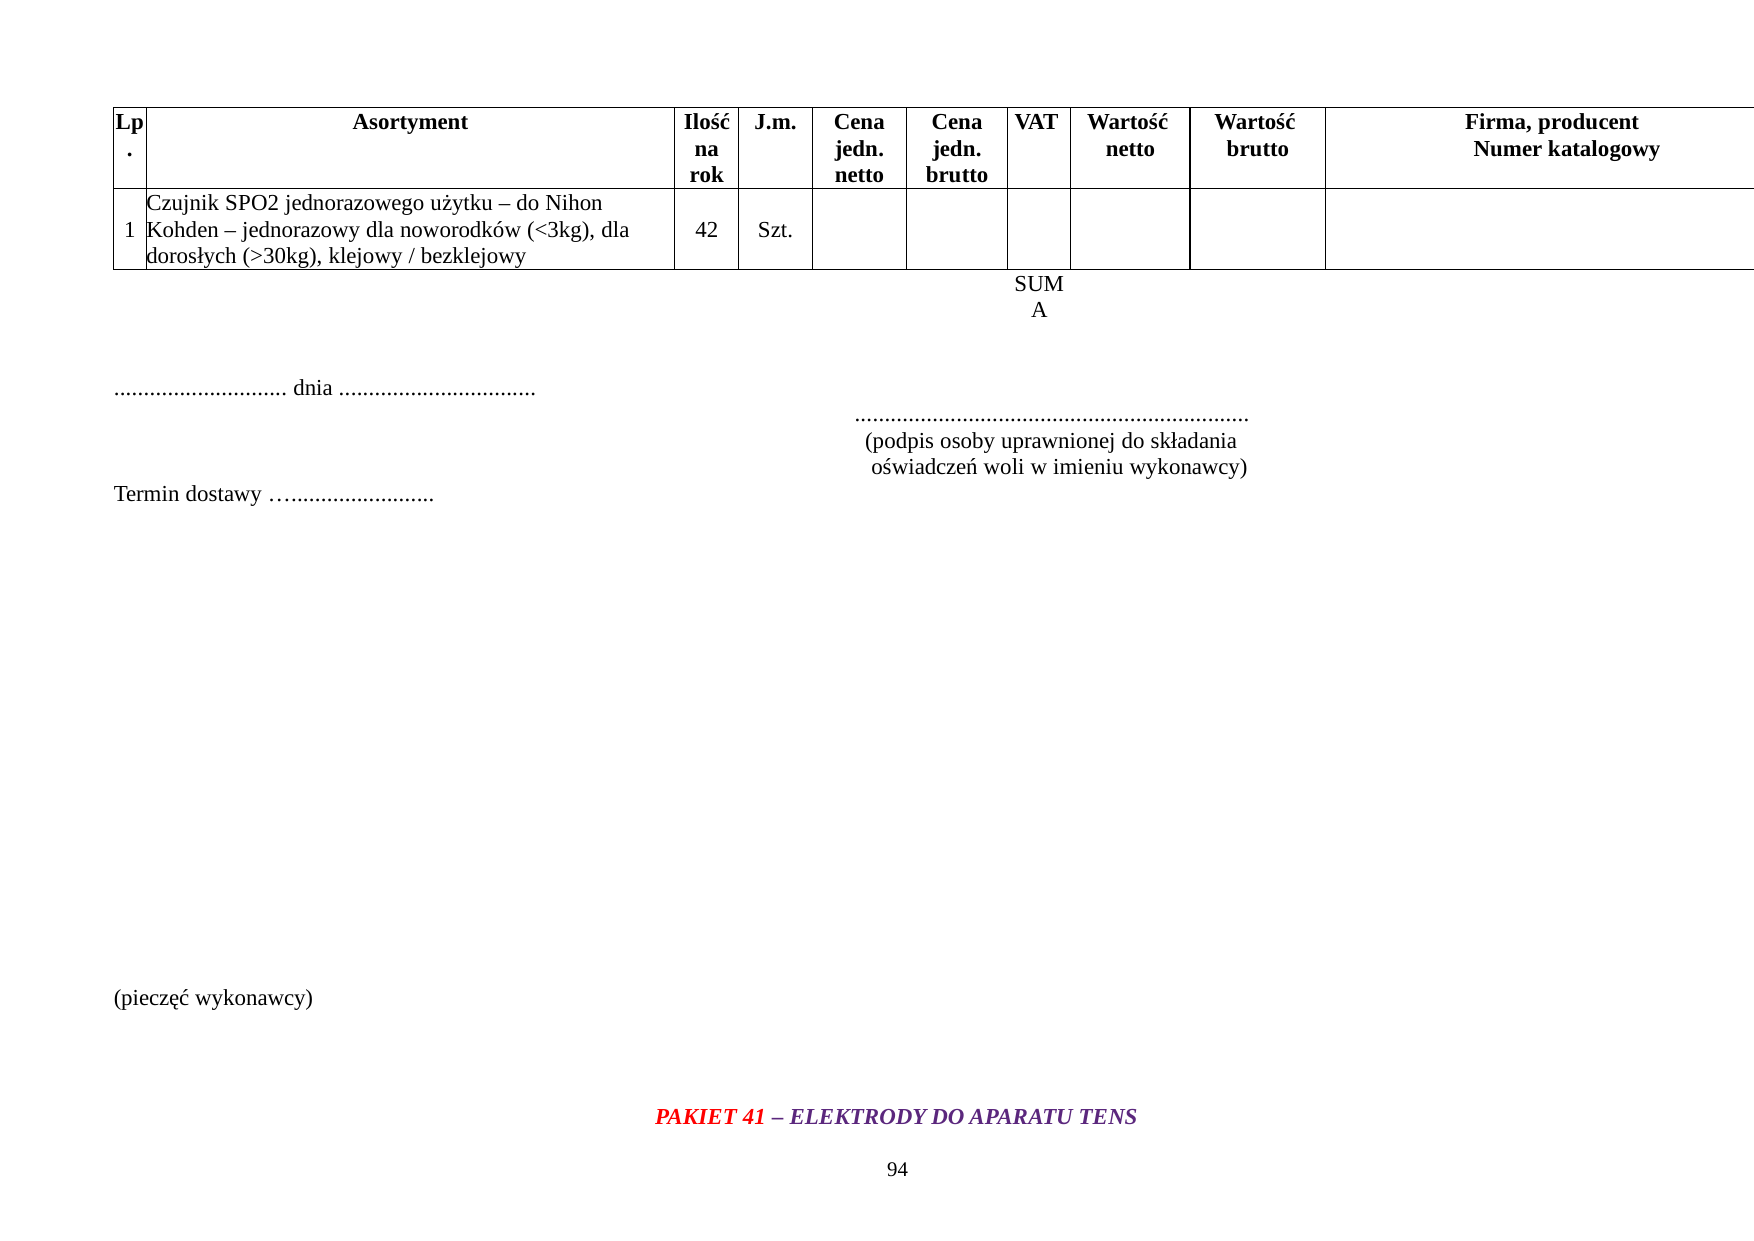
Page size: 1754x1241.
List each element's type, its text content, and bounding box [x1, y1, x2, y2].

table_cell [1664, 323, 1668, 349]
table_cell [1623, 323, 1627, 349]
table_cell [1610, 270, 1614, 323]
table_cell [1326, 189, 1754, 269]
table_header Ilość na rok [675, 108, 738, 188]
table_cell [1660, 323, 1664, 349]
table_cell [1635, 323, 1639, 349]
table_cell [1664, 270, 1668, 323]
table_header Cena jedn. brutto [907, 108, 1007, 188]
table_cell [1643, 323, 1647, 349]
subtitle PAKIET 41 – ELEKTRODY DO APARATU TENS [113, 1103, 1681, 1130]
table_cell [1673, 323, 1677, 349]
table_cell [1325, 323, 1589, 349]
table_header VAT [1008, 108, 1070, 188]
table_cell [1660, 270, 1664, 323]
table_cell [1639, 323, 1643, 349]
table_cell [1652, 323, 1656, 349]
table_cell [1631, 323, 1635, 349]
text oświadczeń woli w imieniu wykonawcy) [703, 453, 1681, 480]
table_header J.m. [739, 108, 812, 188]
table_cell [1627, 323, 1631, 349]
table_cell [739, 270, 812, 323]
table_cell [1627, 270, 1631, 323]
table_cell [906, 270, 1007, 323]
table_cell [146, 323, 674, 349]
text .................................................................. [113, 400, 1681, 427]
table_cell [1589, 270, 1593, 323]
table_cell [146, 270, 674, 323]
table_cell [1071, 189, 1189, 269]
table_cell [906, 323, 1007, 349]
table_cell [1677, 323, 1681, 349]
table_cell [1191, 189, 1325, 269]
table_cell [1008, 189, 1070, 269]
table_cell [812, 323, 906, 349]
text ............................. dnia ................................. [113, 373, 1681, 400]
table_cell [1673, 270, 1677, 323]
table_cell [1631, 270, 1635, 323]
table_cell [1648, 270, 1652, 323]
table_cell [1071, 270, 1190, 323]
table_cell [1325, 270, 1589, 323]
table_cell [1639, 270, 1643, 323]
table_cell [1683, 270, 1754, 323]
table_header Wartość brutto [1191, 108, 1325, 188]
table_cell [812, 270, 906, 323]
table_cell [1598, 323, 1602, 349]
table_cell [1614, 323, 1618, 349]
text Termin dostawy …........................ [113, 480, 1681, 506]
table_cell Czujnik SPO2 jednorazowego użytku – do Nihon Kohden – jednorazowy dla noworodków (<3kg), dla dorosłych (>30kg), klejowy / bezklejowy [147, 189, 674, 269]
table_cell [1618, 323, 1622, 349]
table_cell [1606, 323, 1610, 349]
table_cell [1190, 270, 1325, 323]
table_cell [114, 270, 146, 323]
table_cell [1635, 270, 1639, 323]
table_cell [1602, 270, 1606, 323]
table_cell [1656, 323, 1660, 349]
table_cell [907, 189, 1007, 269]
table_cell [1643, 270, 1647, 323]
table_cell [1593, 270, 1597, 323]
table_cell [1190, 323, 1325, 349]
table_cell [813, 189, 906, 269]
table_cell [1598, 270, 1602, 323]
table_cell [1589, 323, 1593, 349]
table_cell [1606, 270, 1610, 323]
table_cell [1648, 323, 1652, 349]
table_cell SUMA [1008, 270, 1071, 323]
table_cell [1656, 270, 1660, 323]
table_cell [675, 323, 739, 349]
table_cell [1593, 323, 1597, 349]
table_cell [1071, 323, 1190, 349]
table_cell [1623, 270, 1627, 323]
table_cell 42 [675, 189, 738, 269]
table_cell [675, 270, 739, 323]
text (podpis osoby uprawnionej do składania [630, 427, 1681, 453]
table_cell [1610, 323, 1614, 349]
table_cell [739, 323, 812, 349]
table_cell [1668, 323, 1672, 349]
table_cell [114, 323, 146, 349]
table_header Cena jedn. netto [813, 108, 906, 188]
table_header Wartość netto [1071, 108, 1189, 188]
table_cell [1008, 323, 1071, 349]
table_cell [1614, 270, 1618, 323]
table_cell [1683, 323, 1754, 349]
table_header Lp. [114, 108, 146, 188]
table_header Firma, producent Numer katalogowy [1326, 108, 1754, 188]
table_cell [1618, 270, 1622, 323]
text (pieczęć wykonawcy) [113, 984, 1681, 1010]
table_cell Szt. [739, 189, 812, 269]
table_cell [1652, 270, 1656, 323]
table_cell [1677, 270, 1681, 323]
table_header Asortyment [147, 108, 674, 188]
table_cell 1 [114, 189, 146, 269]
table_cell [1668, 270, 1672, 323]
table_cell [1602, 323, 1606, 349]
